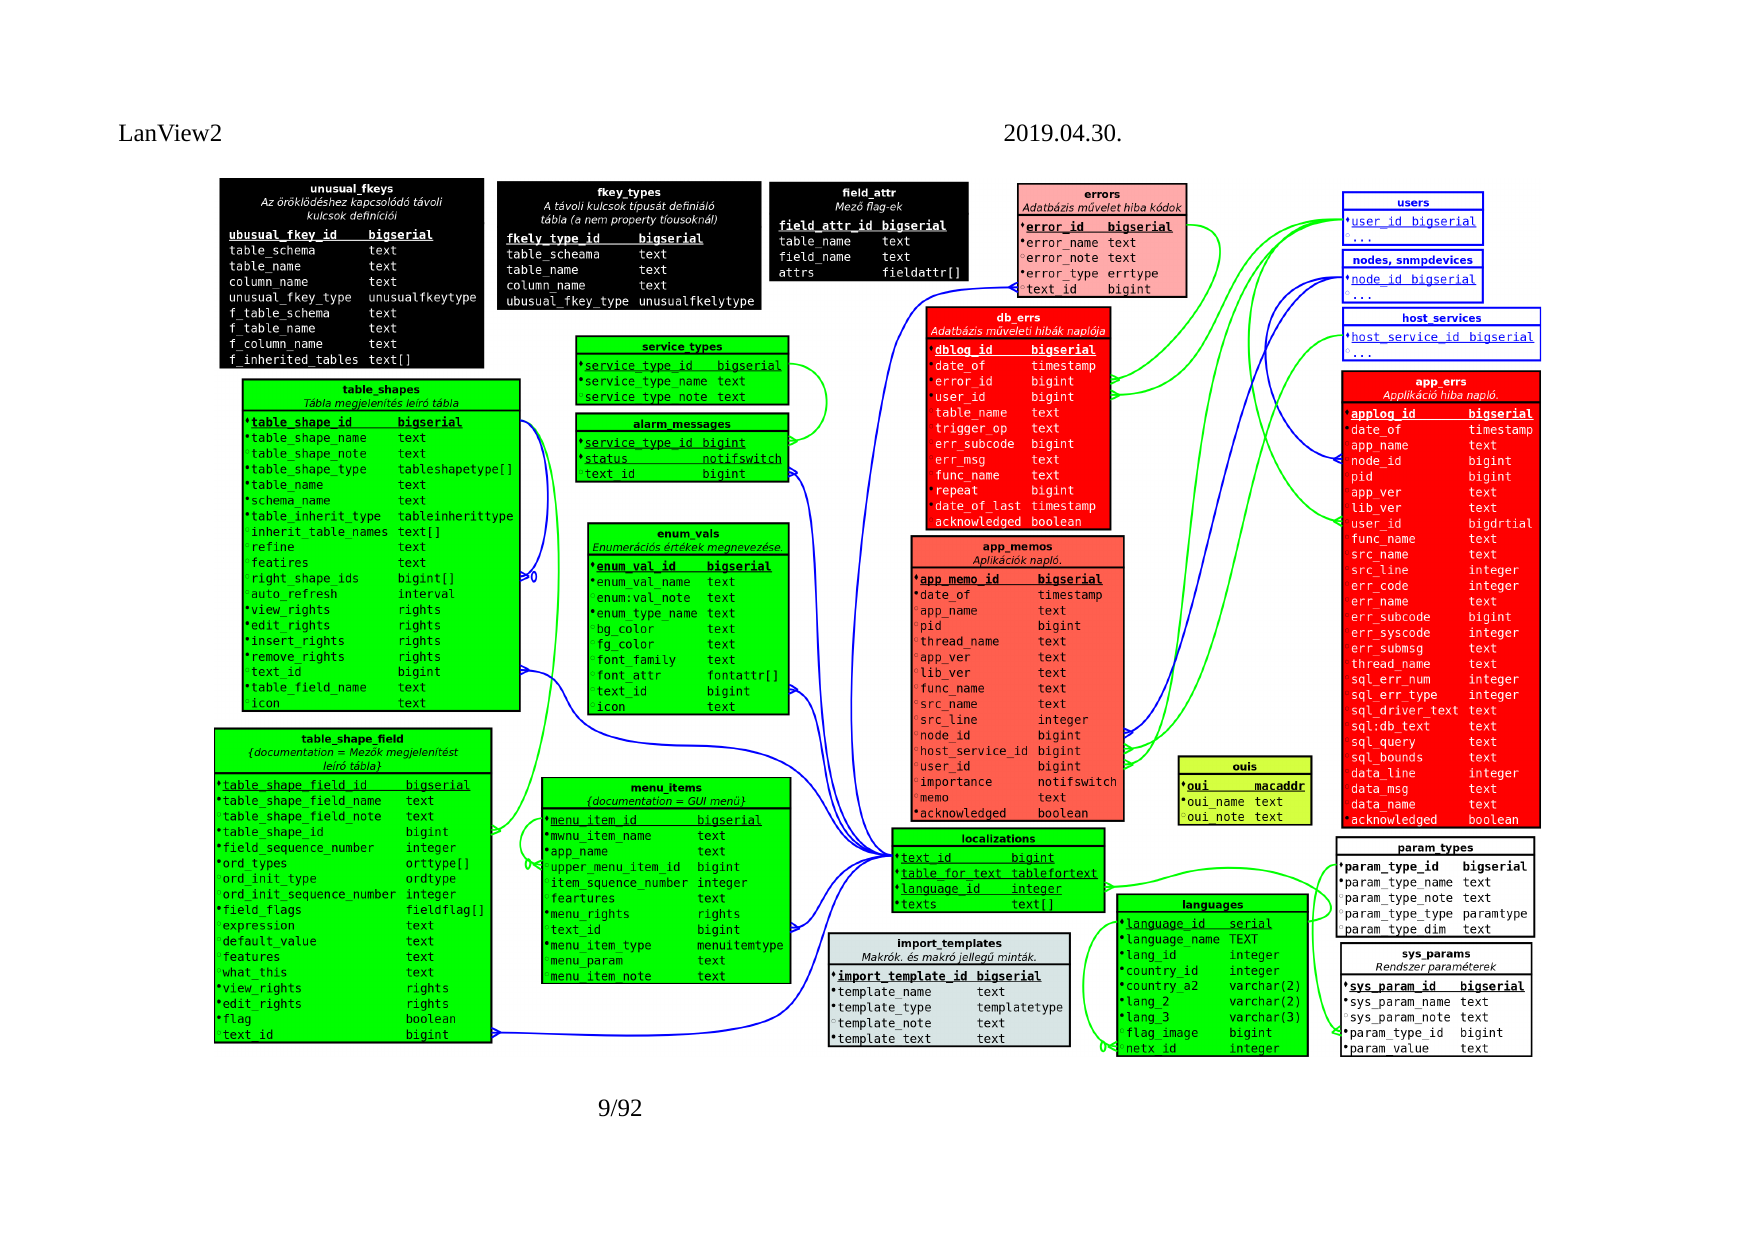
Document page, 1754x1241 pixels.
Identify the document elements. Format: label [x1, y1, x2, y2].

picture [222, 183, 1542, 1057]
